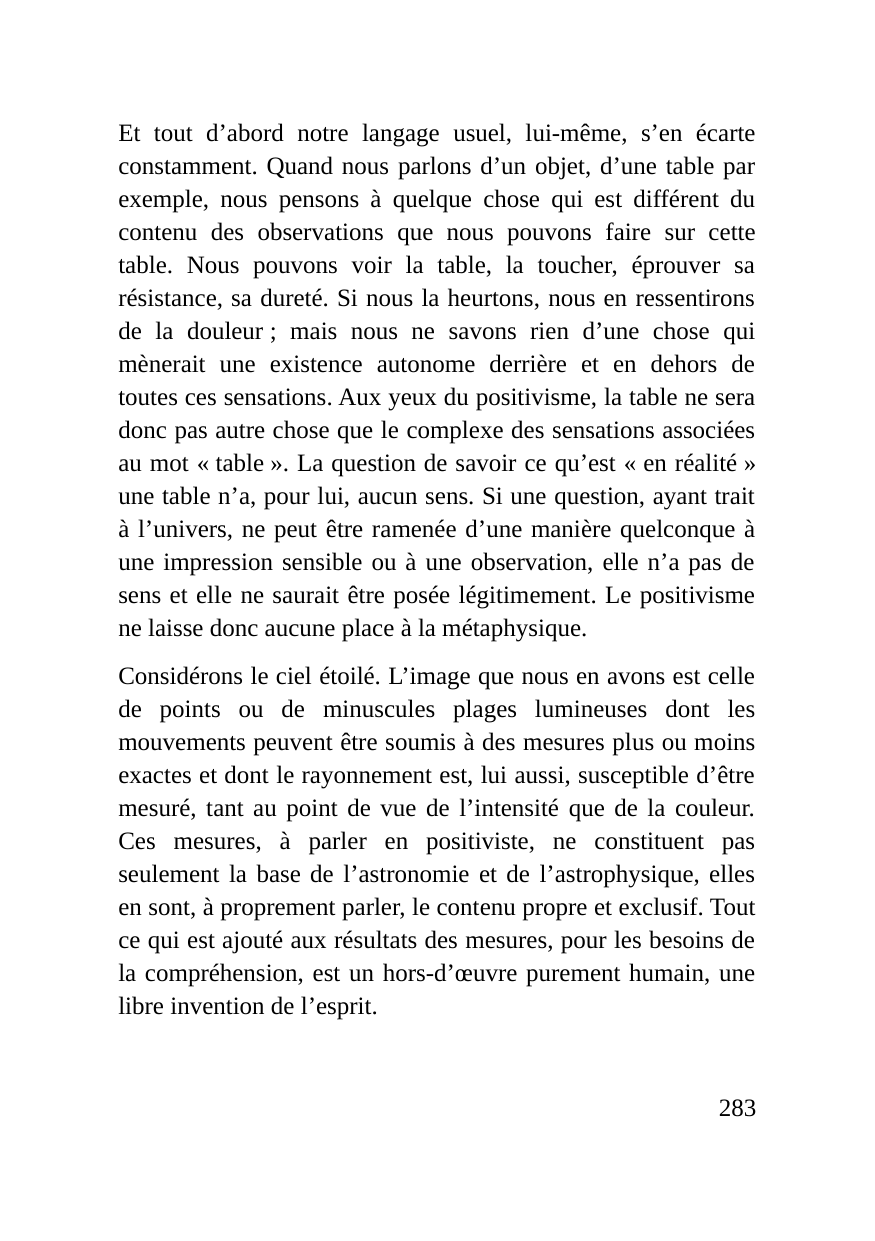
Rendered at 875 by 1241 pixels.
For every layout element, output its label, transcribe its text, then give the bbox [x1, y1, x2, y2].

text Et tout d’abord notre langage usuel, lui-même, s’en écarte constamment. Quand nous parlons d’un objet, d’une table par exemple, nous pensons à quelque chose qui est différent du contenu des observations que nous pouvons faire sur cette table. Nous pouvons voir la table, la toucher, éprouver sa résistance, sa dureté. Si nous la heurtons, nous en ressentirons de la douleur ; mais nous ne savons rien d’une chose qui mènerait une existence autonome derrière et en dehors de toutes ces sensations. Aux yeux du positivisme, la table ne sera donc pas autre chose que le complexe des sensations associées au mot « table ». La question de savoir ce qu’est « en réalité » une table n’a, pour lui, aucun sens. Si une question, ayant trait à l’univers, ne peut être ramenée d’une manière quelconque à une impression sensible ou à une observation, elle n’a pas de sens et elle ne saurait être posée légitimement. Le positivisme ne laisse donc aucune place à la métaphysique. [118, 118, 756, 642]
text Considérons le ciel étoilé. L’image que nous en avons est celle de points ou de minuscules plages lumineuses dont les mouvements peuvent être soumis à des mesures plus ou moins exactes et dont le rayonnement est, lui aussi, susceptible d’être mesuré, tant au point de vue de l’intensité que de la couleur. Ces mesures, à parler en positiviste, ne constituent pas seulement la base de l’astronomie et de l’astrophysique, elles en sont, à proprement parler, le contenu propre et exclusif. Tout ce qui est ajouté aux résultats des mesures, pour les besoins de la compréhension, est un hors-d’œuvre purement humain, une libre invention de l’esprit. [118, 661, 756, 1020]
